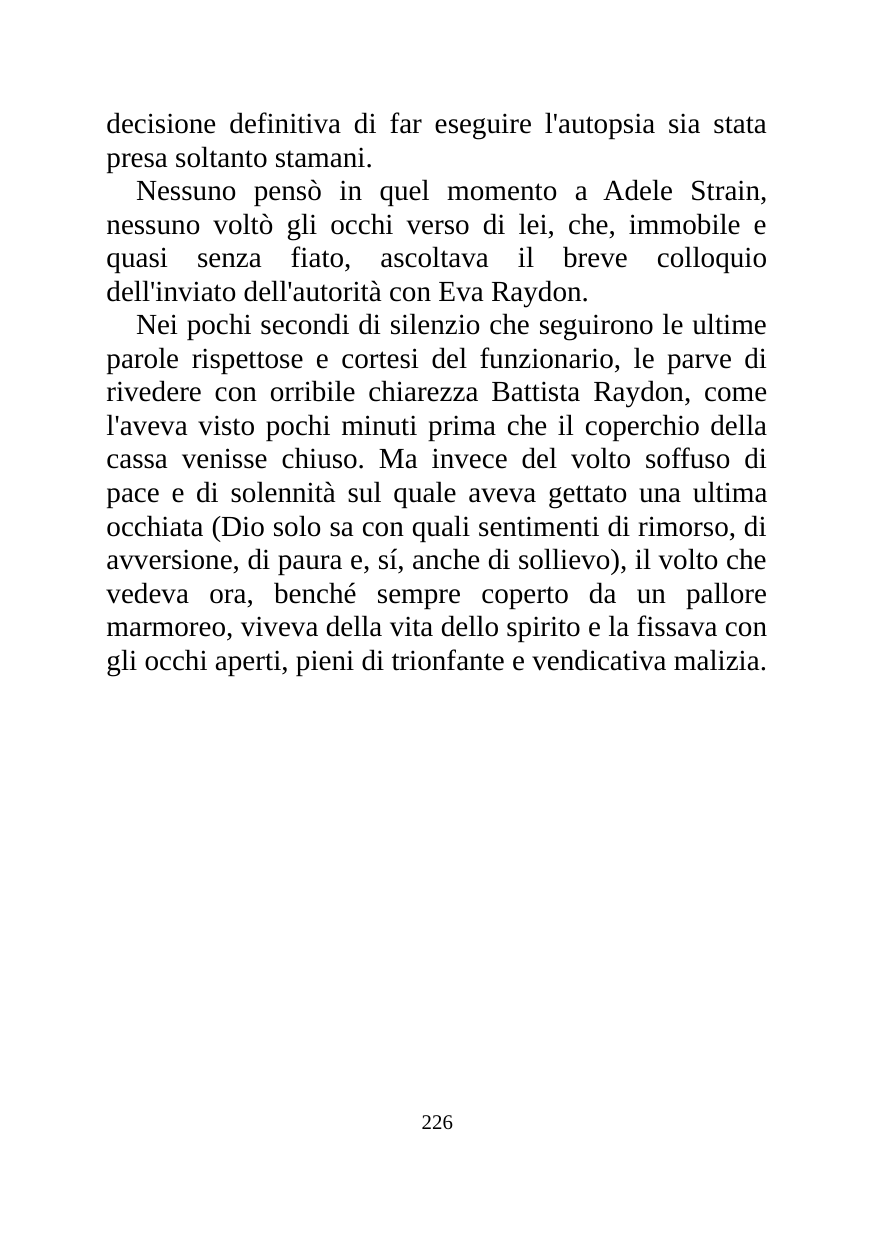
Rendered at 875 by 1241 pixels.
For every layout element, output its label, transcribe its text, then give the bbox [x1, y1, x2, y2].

text Nei pochi secondi di silenzio che seguirono le ultime parole rispettose e cortesi del funzionario, le parve di rivedere con orribile chiarezza Battista Raydon, come l'aveva visto pochi minuti prima che il coperchio della cassa venisse chiuso. Ma invece del volto soffuso di pace e di solennità sul quale aveva gettato una ultima occhiata (Dio solo sa con quali sentimenti di rimorso, di avversione, di paura e, sí, anche di sollievo), il volto che vedeva ora, benché sempre coperto da un pallore marmoreo, viveva della vita dello spirito e la fissava con gli occhi aperti, pieni di trionfante e vendicativa malizia. [106, 307, 768, 676]
text Nessuno pensò in quel momento a Adele Strain, nessuno voltò gli occhi verso di lei, che, immobile e quasi senza fiato, ascoltava il breve colloquio dell'inviato dell'autorità con Eva Raydon. [106, 173, 768, 307]
text decisione definitiva di far eseguire l'autopsia sia stata presa soltanto stamani. [106, 106, 768, 173]
